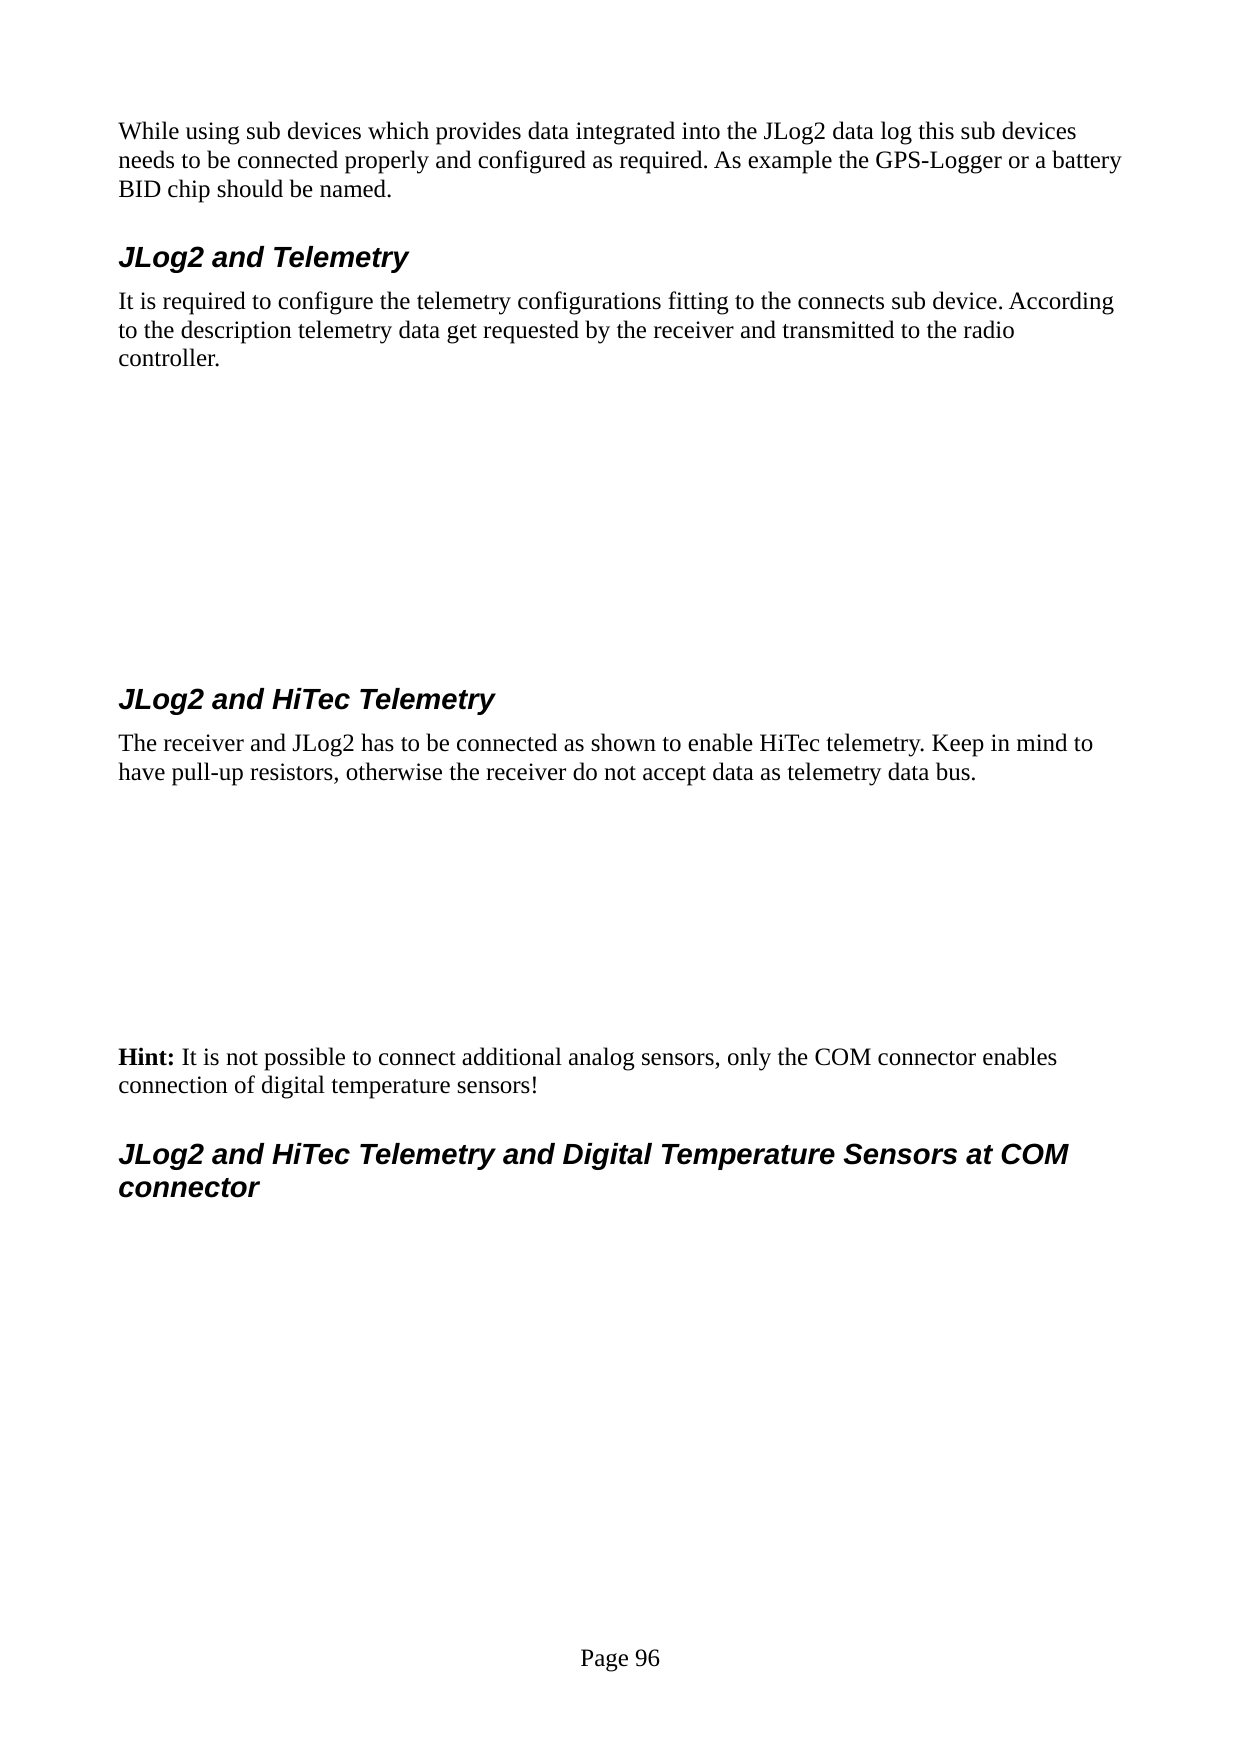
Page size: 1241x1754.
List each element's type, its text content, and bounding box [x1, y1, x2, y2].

text It is required to configure the telemetry configurations fitting to the connects sub device. According to the description telemetry data get requested by the receiver and transmitted to the radio controller. [118, 286, 1122, 372]
subtitle JLog2 and Telemetry [118, 240, 1122, 273]
text The receiver and JLog2 has to be connected as shown to enable HiTec telemetry. Keep in mind to have pull-up resistors, otherwise the receiver do not accept data as telemetry data bus. [118, 728, 1122, 786]
subtitle JLog2 and HiTec Telemetry and Digital Temperature Sensors at COM connector [118, 1137, 1122, 1204]
text Hint: It is not possible to connect additional analog sensors, only the COM connector enables connection of digital temperature sensors! [118, 1042, 1122, 1099]
text While using sub devices which provides data integrated into the JLog2 data log this sub devices needs to be connected properly and configured as required. As example the GPS-Logger or a battery BID chip should be named. [118, 116, 1122, 202]
text [118, 75, 1122, 104]
subtitle JLog2 and HiTec Telemetry [118, 682, 1122, 716]
